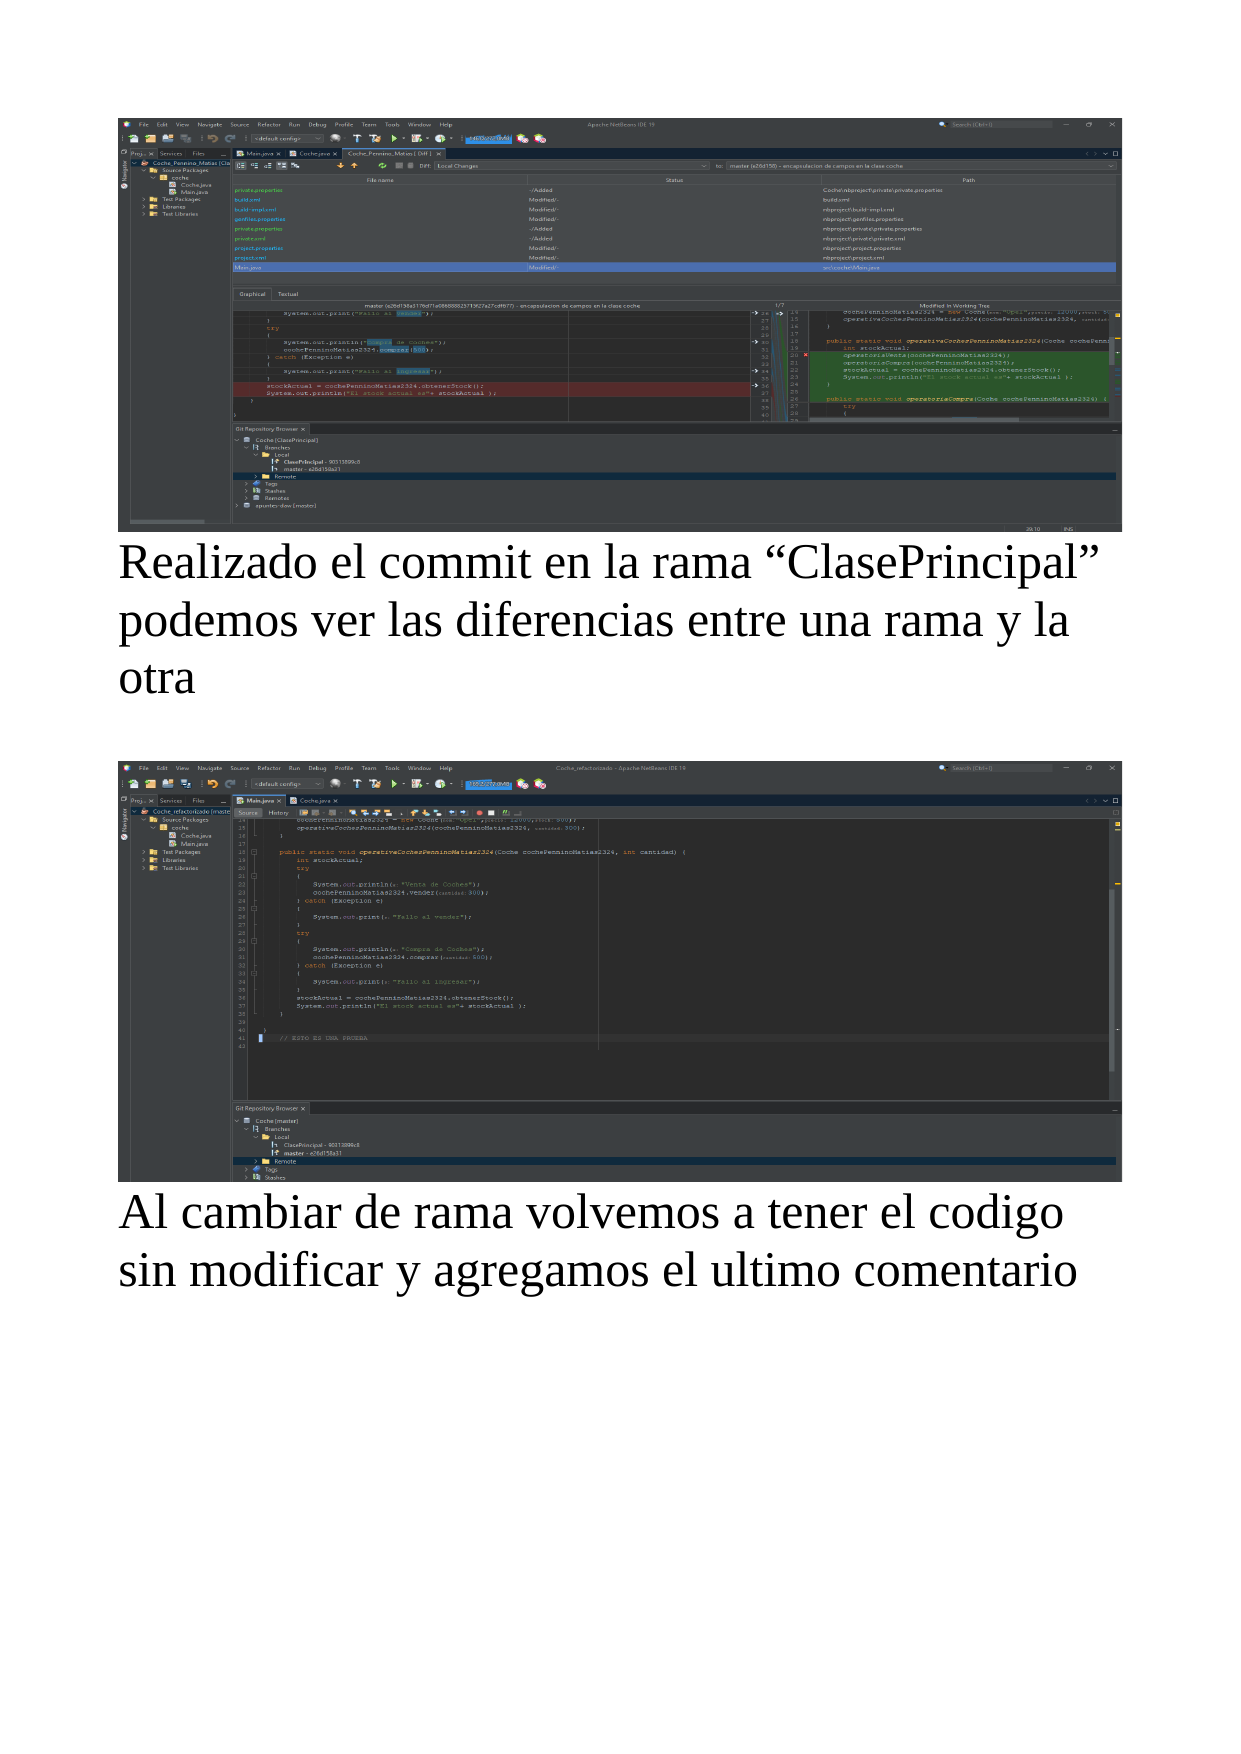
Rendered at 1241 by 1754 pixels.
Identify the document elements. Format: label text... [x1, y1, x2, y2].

text Al cambiar de rama volvemos a tener el codigo sin modificar y agregamos el ultimo comentario [118, 1182, 1122, 1297]
picture [118, 761, 1123, 1182]
text Realizado el commit en la rama “ClasePrincipal” podemos ver las diferencias entre una rama y la otra [118, 532, 1122, 704]
picture [118, 118, 1123, 532]
